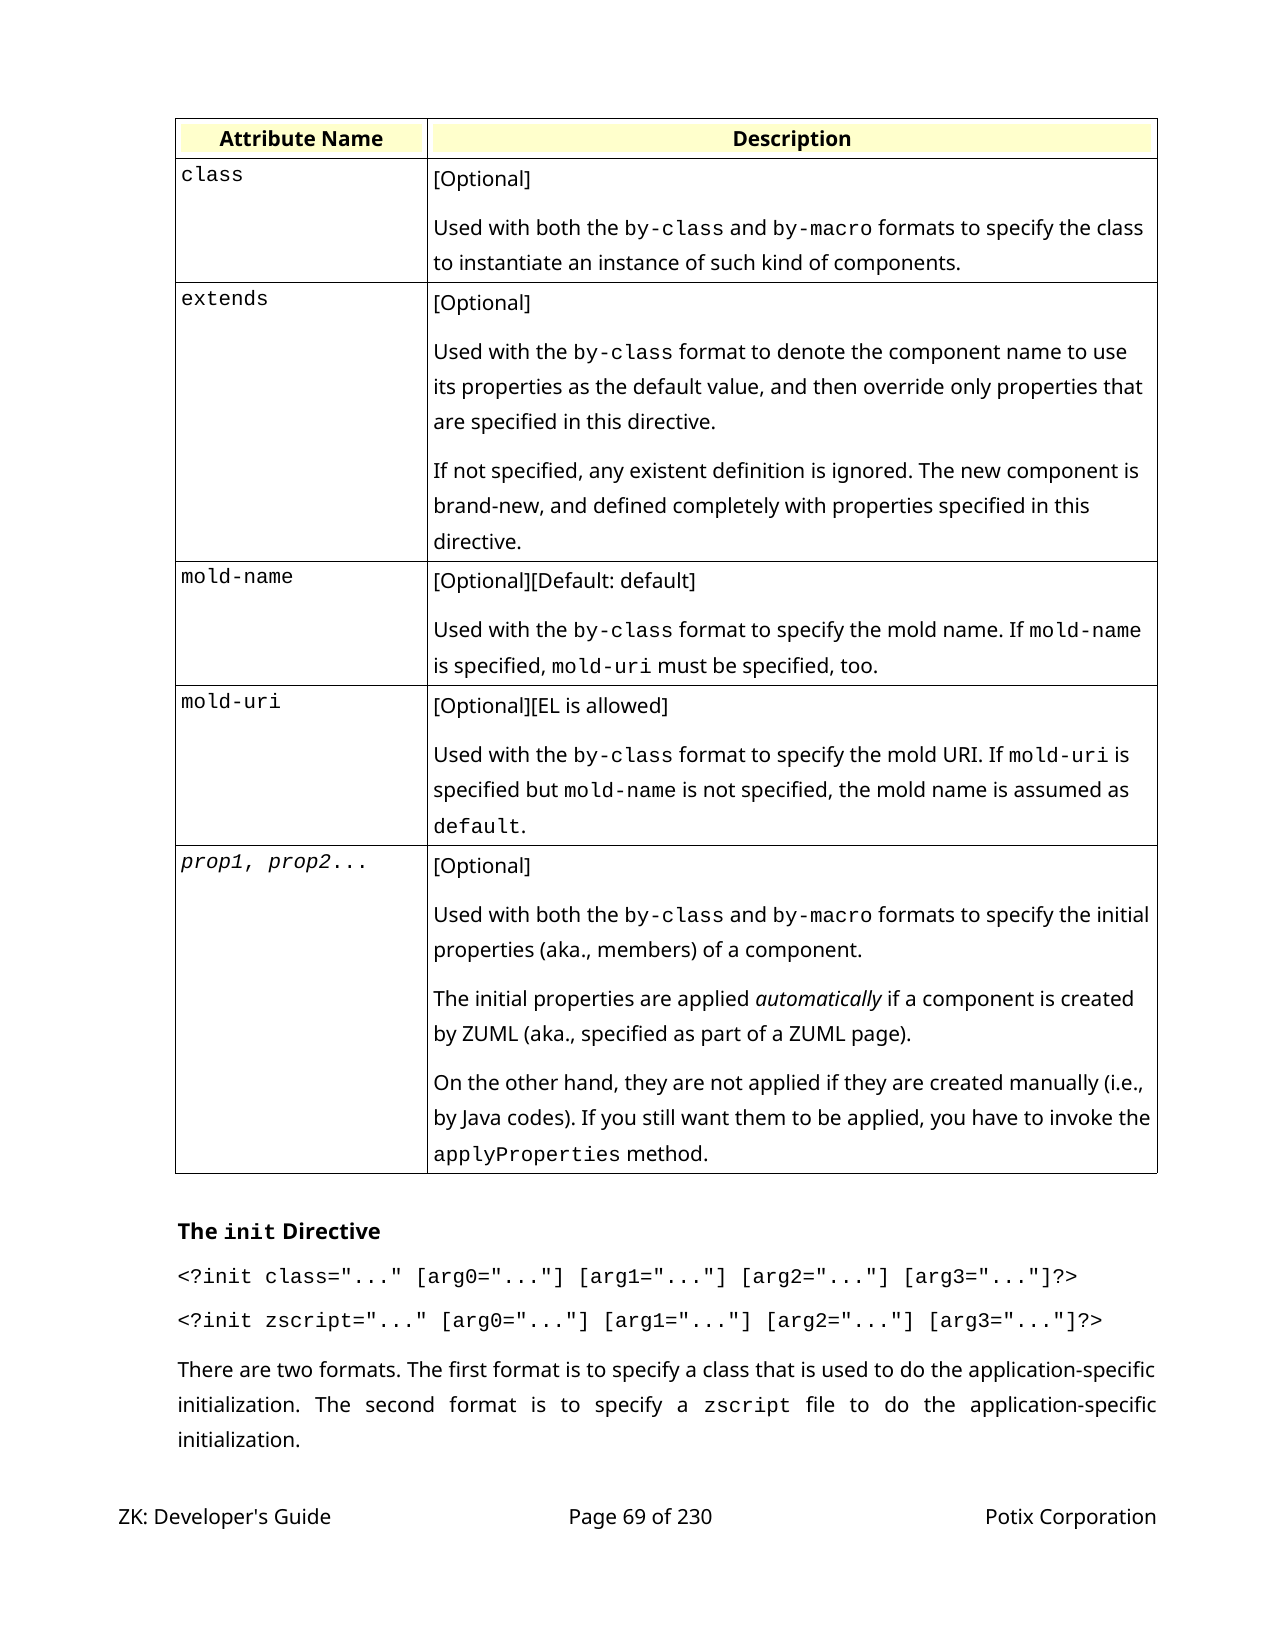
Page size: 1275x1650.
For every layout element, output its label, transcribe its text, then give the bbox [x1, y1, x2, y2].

table_cell [Optional] Used with both the by-class and by-macro formats to specify the class to instantiate an instance of such kind of components. [428, 159, 1157, 282]
table_cell class [176, 159, 427, 282]
table_cell [Optional] Used with the by-class format to denote the component name to use its properties as the default value, and then override only properties that are specified in this directive. If not specified, any existent definition is ignored. The new component is brand-new, and defined completely with properties specified in this directive. [428, 283, 1157, 561]
subtitle The init Directive [177, 1216, 1157, 1246]
text <?init class="..." [arg0="..."] [arg1="..."] [arg2="..."] [arg3="..."]?> [177, 1266, 1157, 1290]
table_cell [Optional][EL is allowed] Used with the by-class format to specify the mold URI. If mold-uri is specified but mold-name is not specified, the mold name is assumed as default. [428, 686, 1157, 845]
text There are two formats. The first format is to specify a class that is used to do the application-specific initialization. The second format is to specify a zscript file to do the application-specific initialization. [177, 1355, 1157, 1454]
table_cell mold-name [176, 562, 427, 685]
table_header Description [428, 119, 1157, 158]
table_cell [Optional][Default: default] Used with the by-class format to specify the mold name. If mold-name is specified, mold-uri must be specified, too. [428, 562, 1157, 685]
table_cell prop1, prop2... [176, 846, 427, 1173]
table_cell mold-uri [176, 686, 427, 845]
table_cell [Optional] Used with both the by-class and by-macro formats to specify the initial properties (aka., members) of a component. The initial properties are applied automatically if a component is created by ZUML (aka., specified as part of a ZUML page). On the other hand, they are not applied if they are created manually (i.e., by Java codes). If you still want them to be applied, you have to invoke the applyProperties method. [428, 846, 1157, 1173]
table_header Attribute Name [176, 119, 427, 158]
table_cell extends [176, 283, 427, 561]
text <?init zscript="..." [arg0="..."] [arg1="..."] [arg2="..."] [arg3="..."]?> [177, 1311, 1157, 1334]
